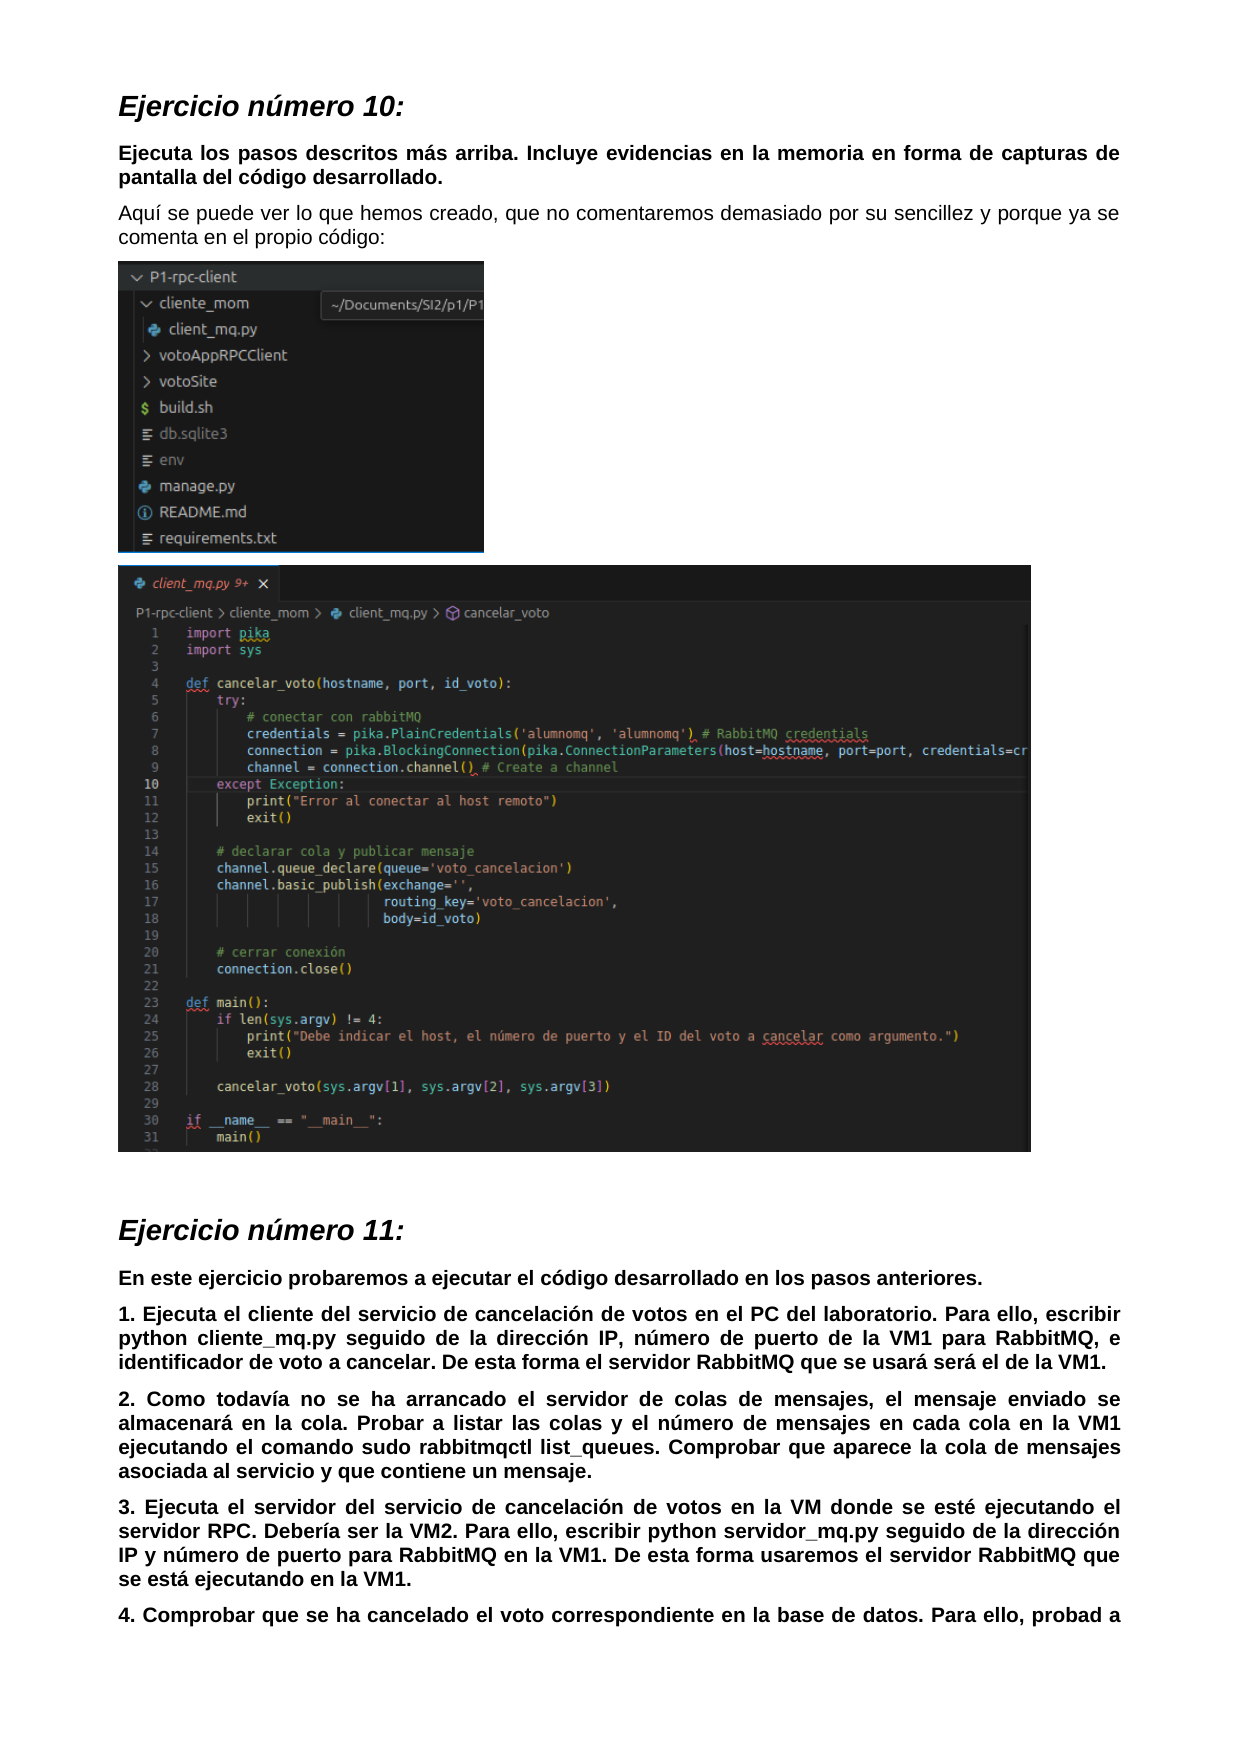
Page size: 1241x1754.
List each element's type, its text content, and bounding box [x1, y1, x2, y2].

text Aquí se puede ver lo que hemos creado, que no comentaremos demasiado por su sencillez y porque ya se comenta en el propio código: [118, 201, 1122, 249]
subtitle En este ejercicio probaremos a ejecutar el código desarrollado en los pasos anteriores. [118, 1266, 1122, 1290]
subtitle Ejecuta los pasos descritos más arriba. Incluye evidencias en la memoria en forma de capturas de pantalla del código desarrollado. [118, 141, 1122, 189]
subtitle 1. Ejecuta el cliente del servicio de cancelación de votos en el PC del laboratorio. Para ello, escribir python cliente_mq.py seguido de la dirección IP, número de puerto de la VM1 para RabbitMQ, e identificador de voto a cancelar. De esta forma el servidor RabbitMQ que se usará será el de la VM1. [118, 1302, 1122, 1374]
subtitle Ejercicio número 10: [118, 88, 1122, 122]
picture [118, 261, 484, 553]
subtitle 4. Comprobar que se ha cancelado el voto correspondiente en la base de datos. Para ello, probad a [118, 1603, 1122, 1627]
picture [118, 565, 1031, 1152]
subtitle 3. Ejecuta el servidor del servicio de cancelación de votos en la VM donde se esté ejecutando el servidor RPC. Debería ser la VM2. Para ello, escribir python servidor_mq.py seguido de la dirección IP y número de puerto para RabbitMQ en la VM1. De esta forma usaremos el servidor RabbitMQ que se está ejecutando en la VM1. [118, 1495, 1122, 1591]
subtitle Ejercicio número 11: [118, 1213, 1122, 1247]
subtitle 2. Como todavía no se ha arrancado el servidor de colas de mensajes, el mensaje enviado se almacenará en la cola. Probar a listar las colas y el número de mensajes en cada cola en la VM1 ejecutando el comando sudo rabbitmqctl list_queues. Comprobar que aparece la cola de mensajes asociada al servicio y que contiene un mensaje. [118, 1387, 1122, 1482]
